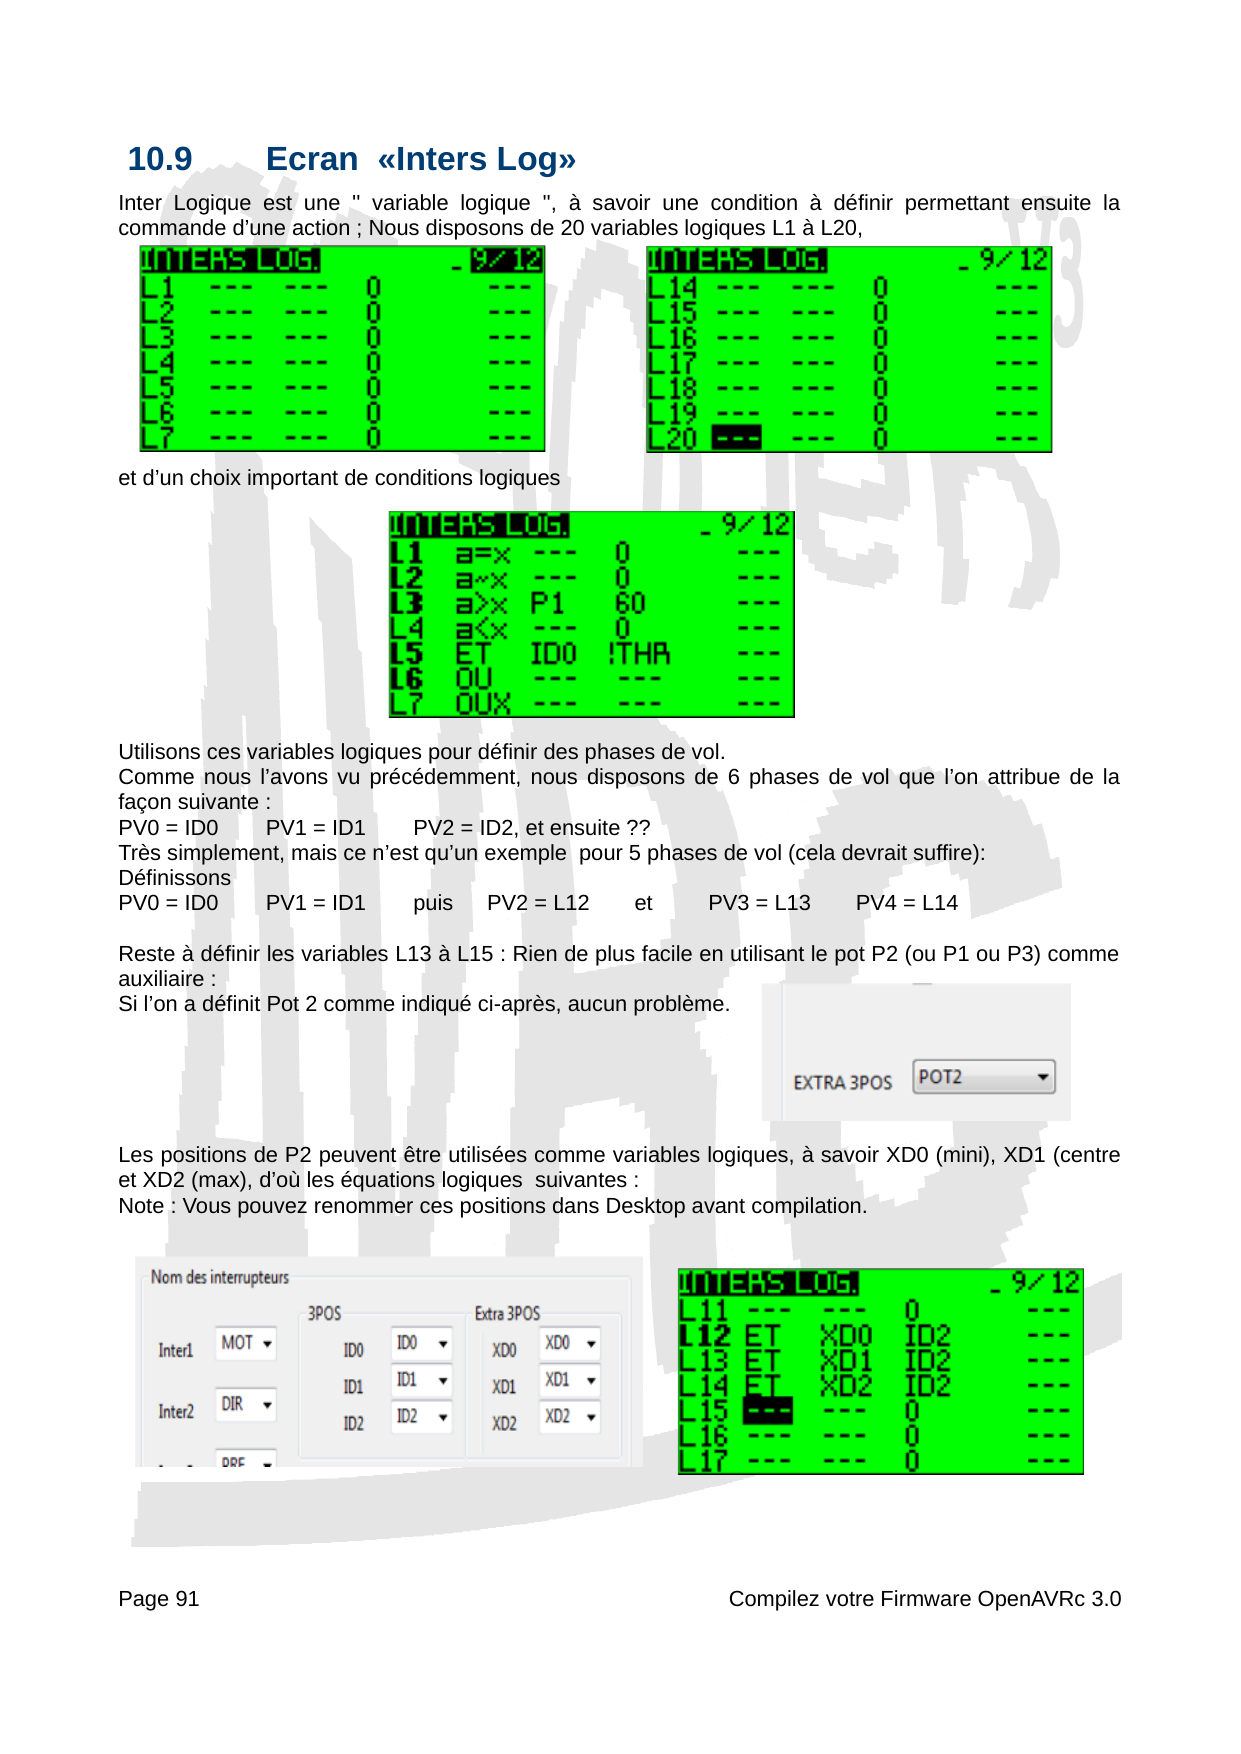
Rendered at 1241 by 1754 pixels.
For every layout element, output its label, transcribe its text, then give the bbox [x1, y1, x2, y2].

picture [761, 983, 1071, 1121]
text Les positions de P2 peuvent être utilisées comme variables logiques, à savoir XD0 (mini), XD1 (centre et XD2 (max), d’où les équations logiques suivantes : [118, 1142, 1122, 1193]
text Comme nous l’avons vu précédemment, nous disposons de 6 phases de vol que l’on attribue de la façon suivante : [118, 764, 1122, 814]
subtitle Ecran «Inters Log» [118, 139, 1122, 178]
text Si l’on a définit Pot 2 comme indiqué ci-après, aucun problème. [118, 991, 761, 1016]
picture [134, 1256, 643, 1467]
picture [646, 246, 1053, 453]
text Définissons [118, 865, 1122, 890]
text [1071, 991, 1122, 1016]
text Utilisons ces variables logiques pour définir des phases de vol. [118, 739, 1122, 764]
text Inter Logique est une '' variable logique '', à savoir une condition à définir permettant ensuite la commande d’une action ; Nous disposons de 20 variables logiques L1 à L20, [118, 190, 1122, 241]
text Très simplement, mais ce n’est qu’un exemple pour 5 phases de vol (cela devrait suffire): [118, 840, 1122, 865]
text Reste à définir les variables L13 à L15 : Rien de plus facile en utilisant le pot P2 (ou P1 ou P3) comme auxiliaire : [118, 941, 1122, 991]
text Note : Vous pouvez renommer ces positions dans Desktop avant compilation. [118, 1193, 1122, 1218]
picture [388, 511, 795, 718]
picture [677, 1268, 1084, 1475]
picture [139, 245, 546, 452]
text PV0 = ID0 PV1 = ID1 PV2 = ID2, et ensuite ?? [118, 814, 1122, 840]
text et d’un choix important de conditions logiques [118, 464, 1122, 490]
text PV0 = ID0 PV1 = ID1 puis PV2 = L12 et PV3 = L13 PV4 = L14 [118, 890, 1122, 915]
